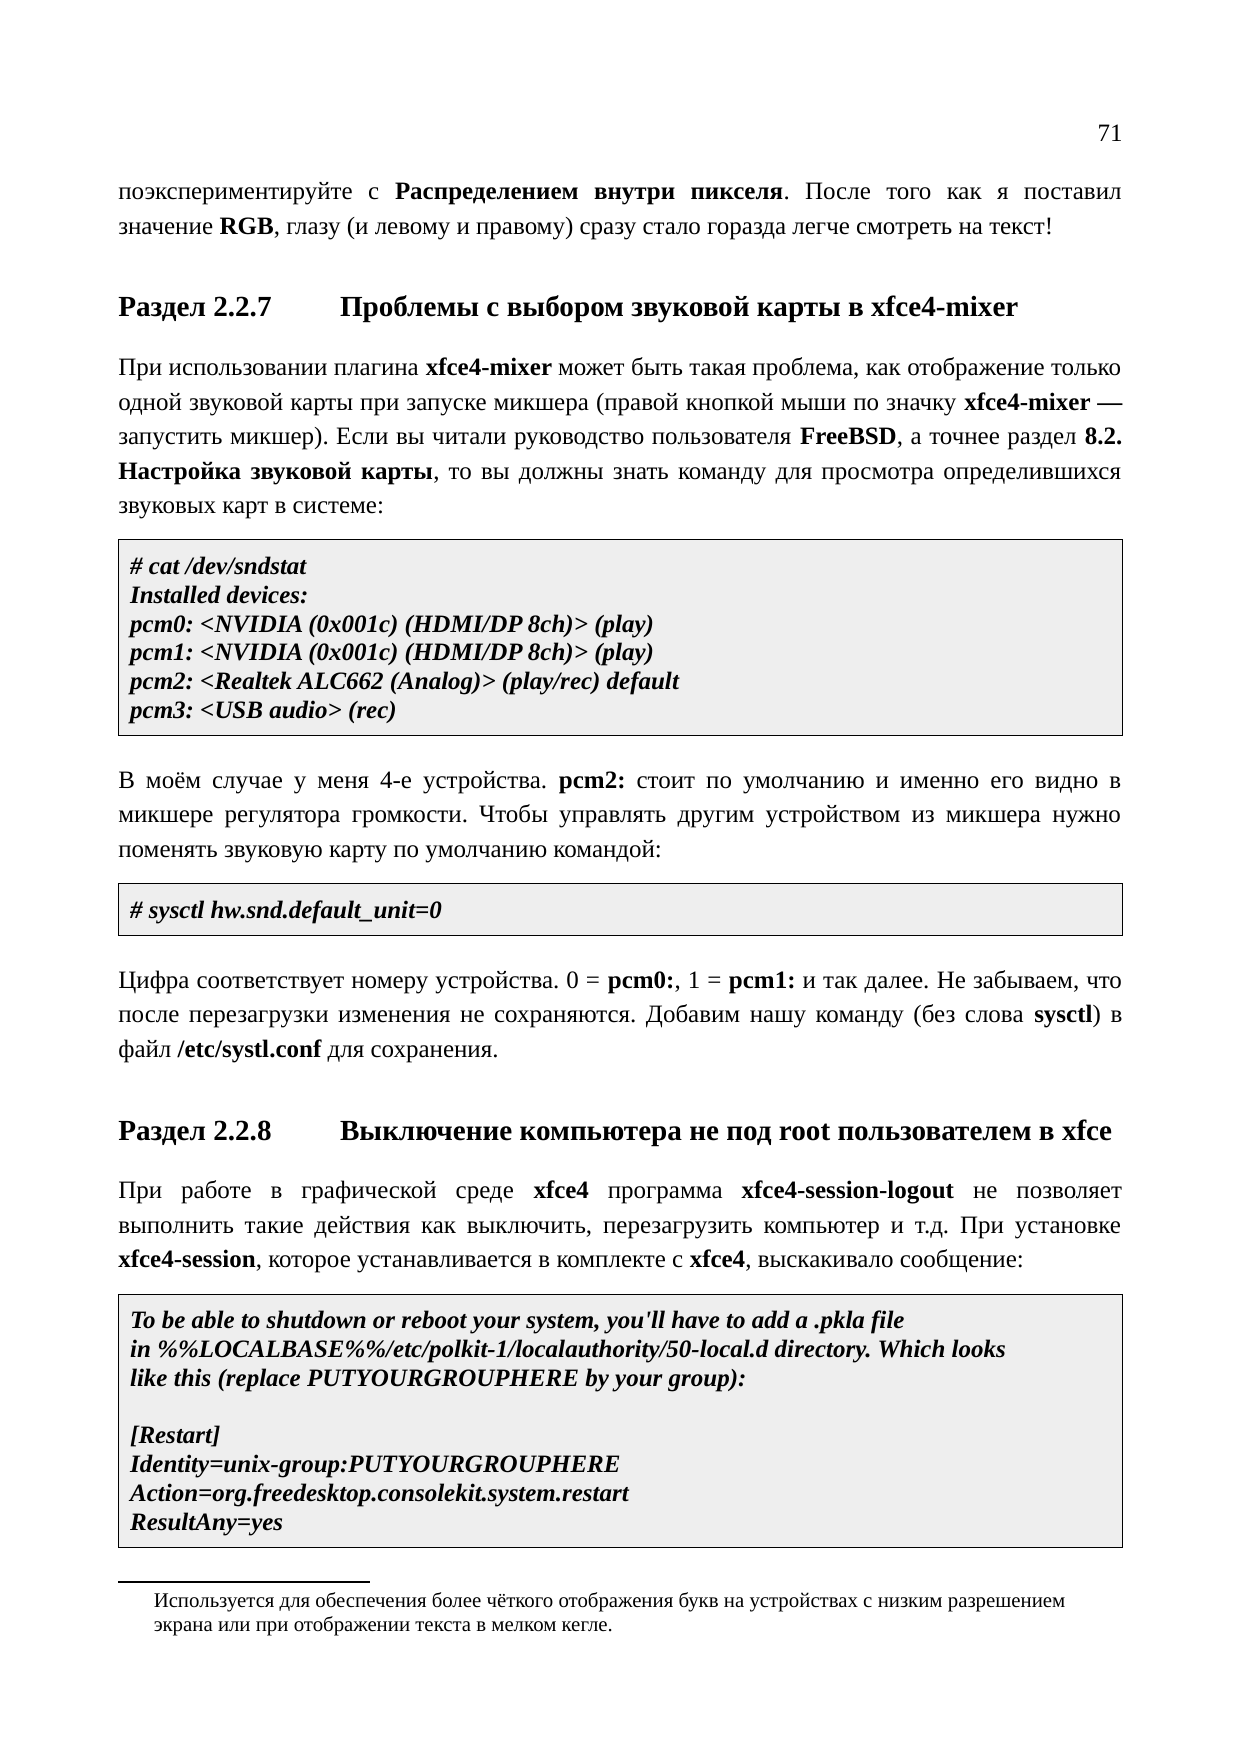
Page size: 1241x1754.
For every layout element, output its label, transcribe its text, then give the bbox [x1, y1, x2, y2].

text ResultAny=yes [119, 1495, 1122, 1547]
text like this (replace PUTYOURGROUPHERE by your group): [119, 1351, 1122, 1380]
text To be able to shutdown or reboot your system, you'll have to add a .pkla file [119, 1295, 1122, 1322]
text pcm1: <NVIDIA (0x001c) (HDMI/DP 8ch)> (play) [119, 626, 1122, 654]
text поэкспериментируйте с Распределением внутри пикселя. После того как я поставил значение RGB, глазу (и левому и правому) сразу стало горазда легче смотреть на текст! [118, 176, 1122, 239]
text # cat /dev/sndstat [119, 540, 1122, 568]
text Installed devices: [119, 568, 1122, 597]
text # sysctl hw.snd.default_unit=0 [119, 884, 1122, 935]
text in %%LOCALBASE%%/etc/polkit-1/localauthority/50-local.d directory. Which looks [119, 1322, 1122, 1351]
text Цифра соответствует номеру устройства. 0 = pcm0:, 1 = pcm1: и так далее. Не забываем, что после перезагрузки изменения не сохраняются. Добавим нашу команду (без слова sysctl) в файл /etc/systl.conf для сохранения. [118, 965, 1122, 1063]
text [Restart] [119, 1409, 1122, 1437]
text Action=org.freedesktop.consolekit.system.restart [119, 1466, 1122, 1495]
text При использовании плагина xfce4-mixer может быть такая проблема, как отображение только одной звуковой карты при запуске микшера (правой кнопкой мыши по значку xfce4-mixer — запустить микшер). Если вы читали руководство пользователя FreeBSD, а точнее раздел 8.2. Настройка звуковой карты, то вы должны знать команду для просмотра определившихся звуковых карт в системе: [118, 352, 1122, 519]
subtitle Выключение компьютера не под root пользователем в xfce [118, 1113, 1122, 1146]
text pcm2: <Realtek ALC662 (Analog)> (play/rec) default [119, 654, 1122, 683]
subtitle Проблемы с выбором звуковой карты в xfce4-mixer [118, 289, 1122, 323]
text При работе в графической среде xfce4 программа xfce4-session-logout не позволяет выполнить такие действия как выключить, перезагрузить компьютер и т.д. При установке xfce4-session, которое устанавливается в комплекте с xfce4, выскакивало сообщение: [118, 1176, 1122, 1273]
text Используется для обеспечения более чёткого отображения букв на устройствах с низким разрешением экрана или при отображении текста в мелком кегле. [118, 1588, 1122, 1636]
text В моём случае у меня 4-е устройства. pcm2: стоит по умолчанию и именно его видно в микшере регулятора громкости. Чтобы управлять другим устройством из микшера нужно поменять звуковую карту по умолчанию командой: [118, 765, 1122, 863]
text Identity=unix-group:PUTYOURGROUPHERE [119, 1437, 1122, 1466]
text pcm0: <NVIDIA (0x001c) (HDMI/DP 8ch)> (play) [119, 597, 1122, 626]
text pcm3: <USB audio> (rec) [119, 683, 1122, 735]
